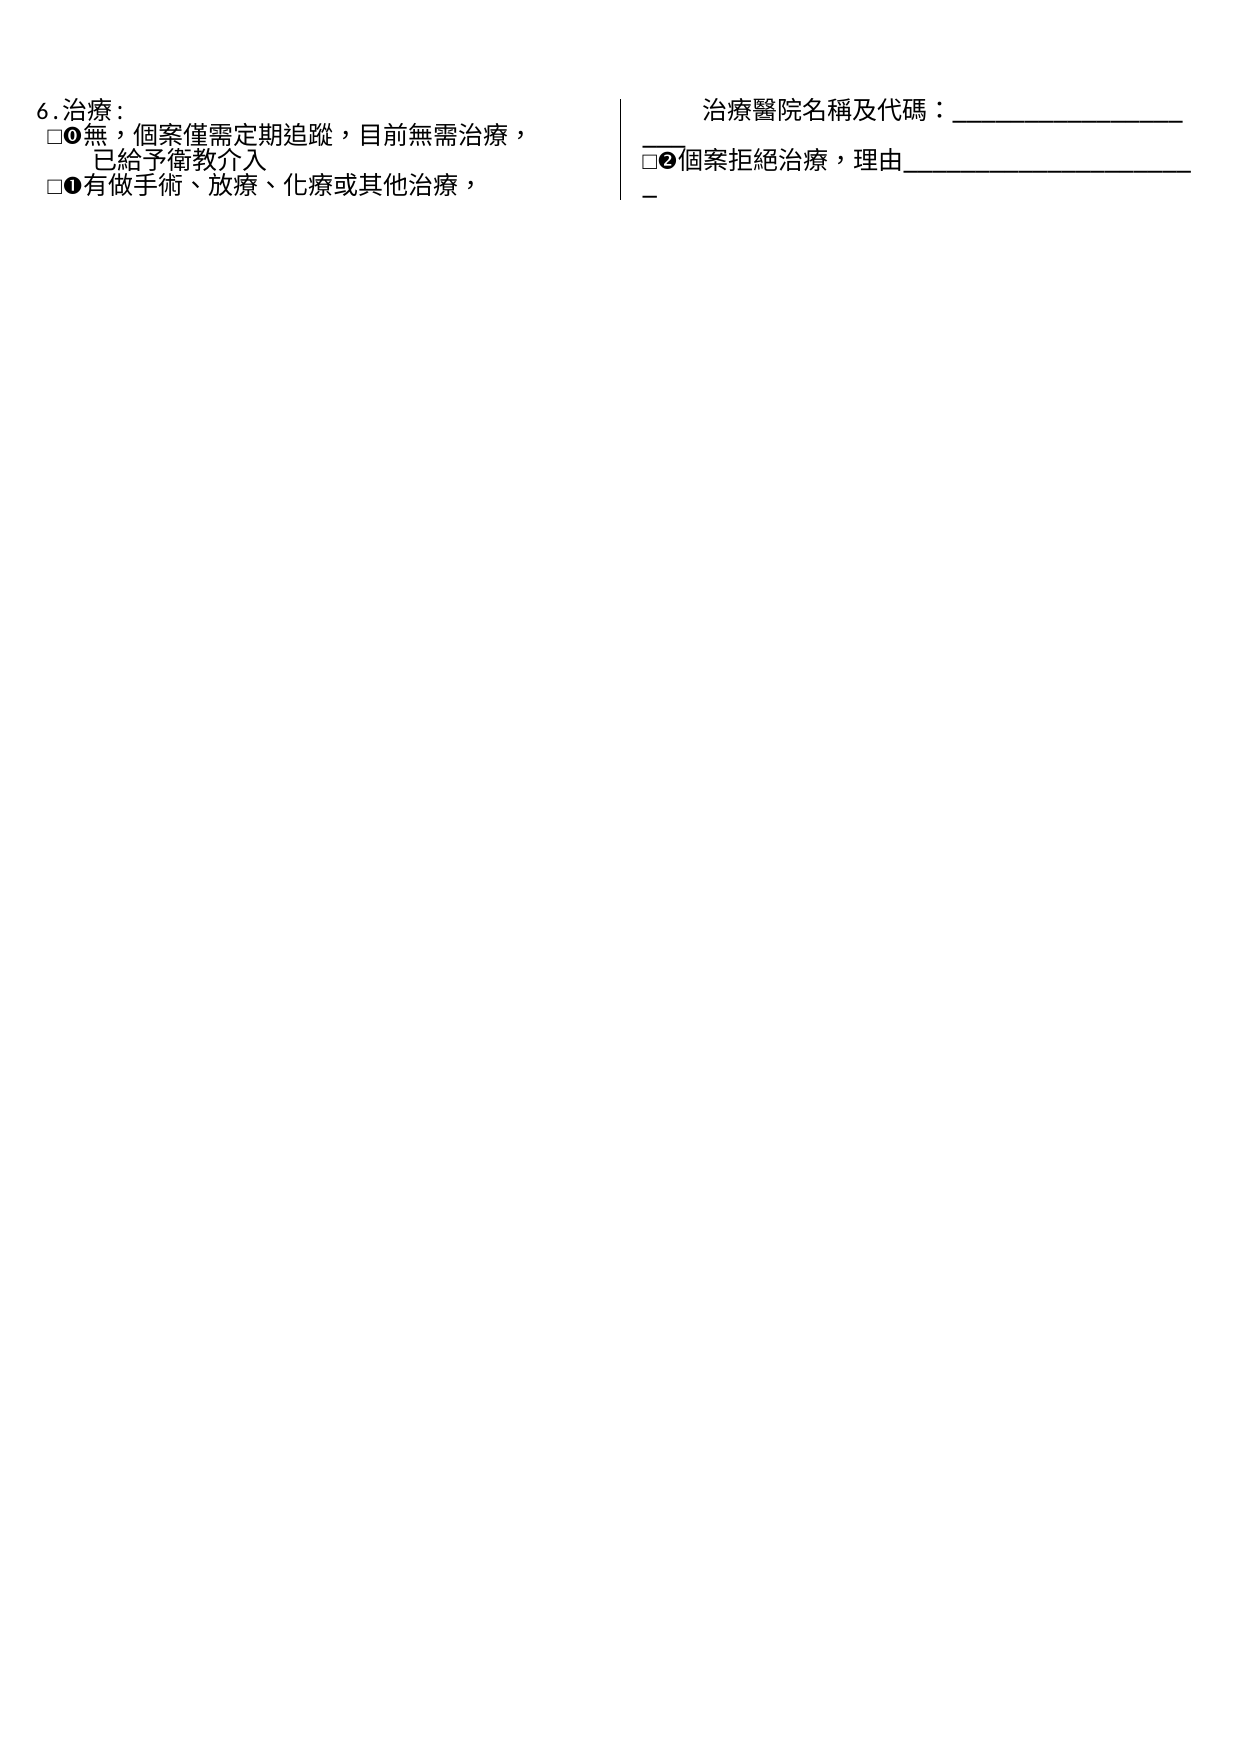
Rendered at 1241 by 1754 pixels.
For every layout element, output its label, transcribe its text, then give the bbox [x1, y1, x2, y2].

text 6.治療: [36, 99, 598, 124]
text □有做手術、放療、化療或其他治療， [47, 174, 598, 199]
text □無，個案僅需定期追蹤，目前無需治療， [47, 124, 598, 149]
text 已給予衛教介入 [47, 149, 598, 174]
text □個案拒絕治療，理由_____________________ [642, 149, 1193, 199]
text 治療醫院名稱及代碼：___________________ [642, 99, 1193, 149]
